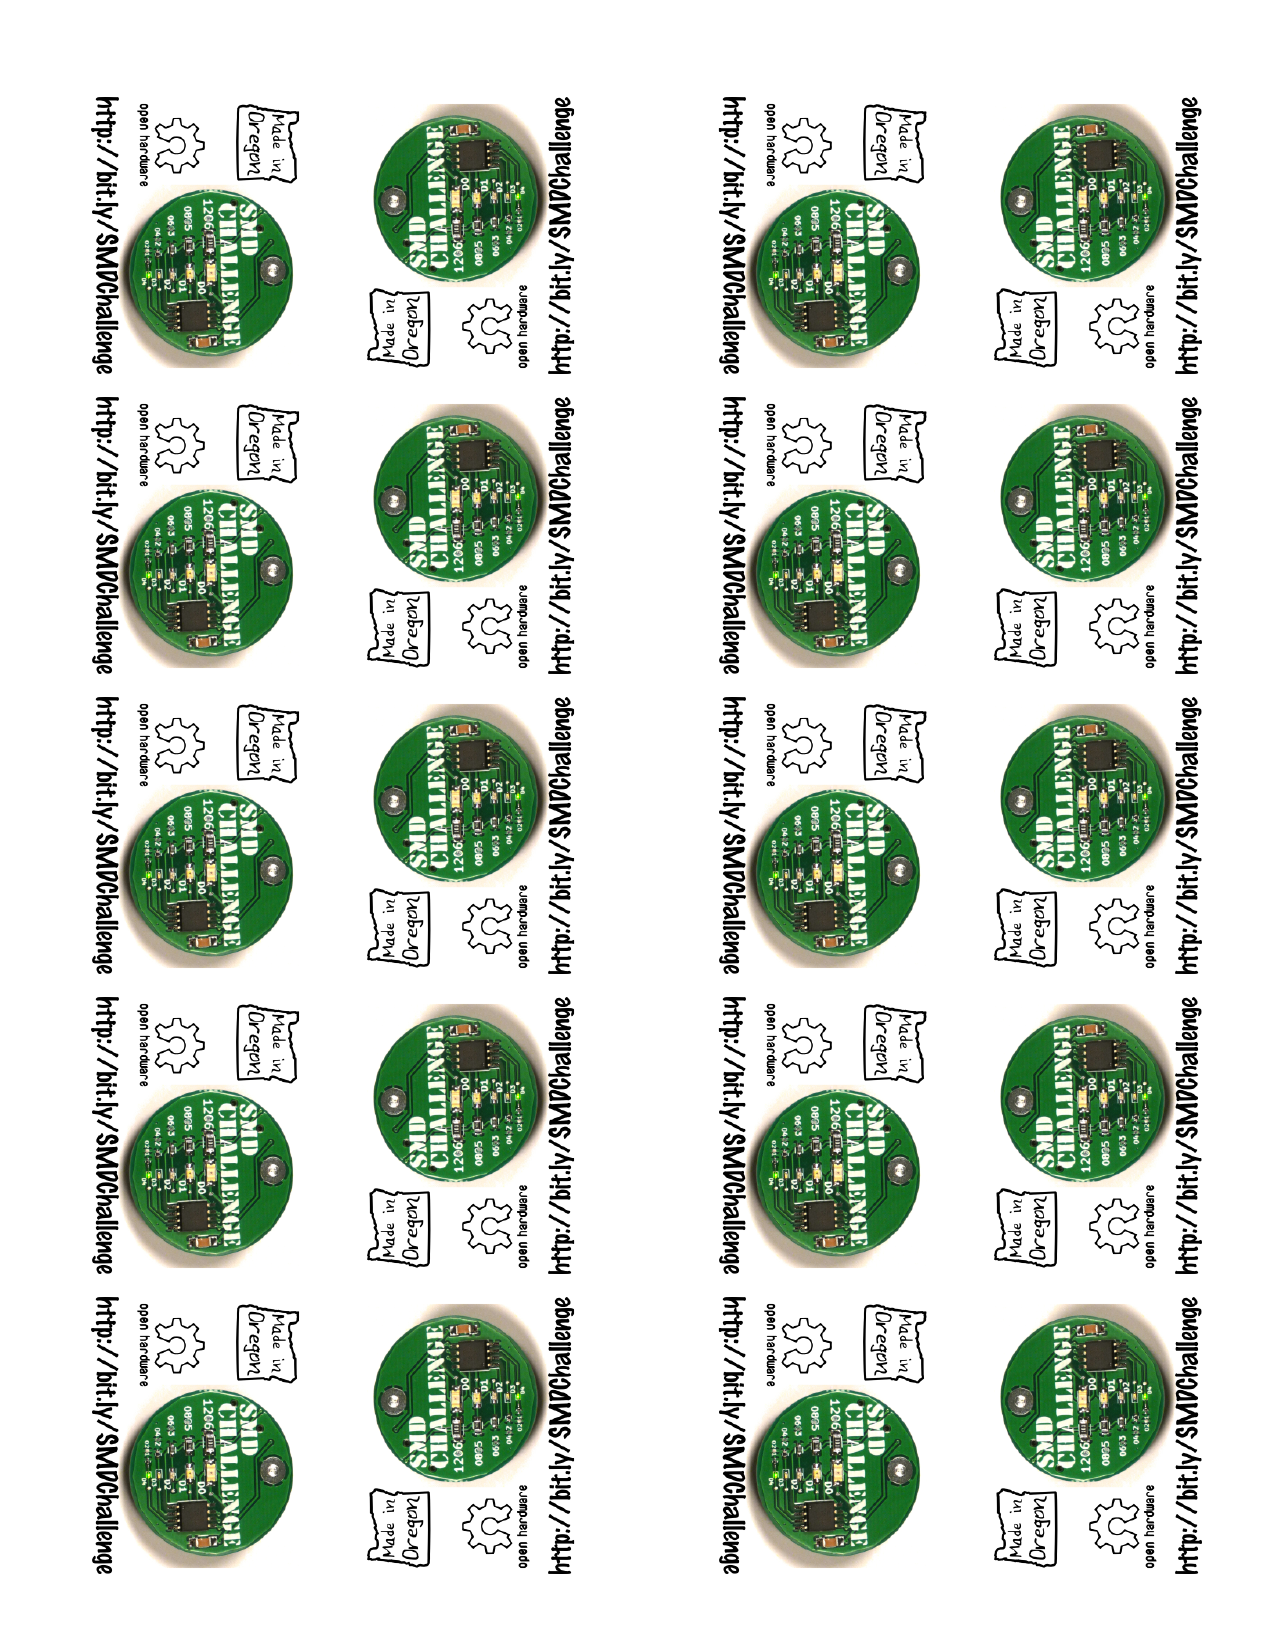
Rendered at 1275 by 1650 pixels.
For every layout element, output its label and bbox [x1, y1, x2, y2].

picture [91, 697, 300, 974]
picture [718, 97, 927, 374]
table_cell [19, 375, 618, 675]
picture [718, 1297, 927, 1574]
table_cell [19, 1275, 618, 1575]
picture [993, 397, 1202, 674]
table_cell [646, 975, 1257, 1275]
table_cell [646, 1275, 1257, 1575]
picture [91, 97, 300, 374]
picture [366, 1297, 575, 1574]
picture [91, 1297, 300, 1574]
picture [718, 997, 927, 1274]
picture [993, 997, 1202, 1274]
picture [366, 397, 575, 674]
picture [366, 697, 575, 974]
table_cell [646, 375, 1257, 675]
picture [91, 997, 300, 1274]
picture [366, 97, 575, 374]
table_header [19, 75, 618, 375]
table_header [646, 75, 1257, 375]
picture [993, 1297, 1202, 1574]
table_cell [646, 675, 1257, 975]
table_header [618, 75, 646, 1575]
picture [993, 97, 1202, 374]
picture [993, 697, 1202, 974]
picture [718, 397, 927, 674]
picture [718, 697, 927, 974]
picture [91, 397, 300, 674]
picture [366, 997, 575, 1274]
table_cell [19, 975, 618, 1275]
table_cell [19, 675, 618, 975]
